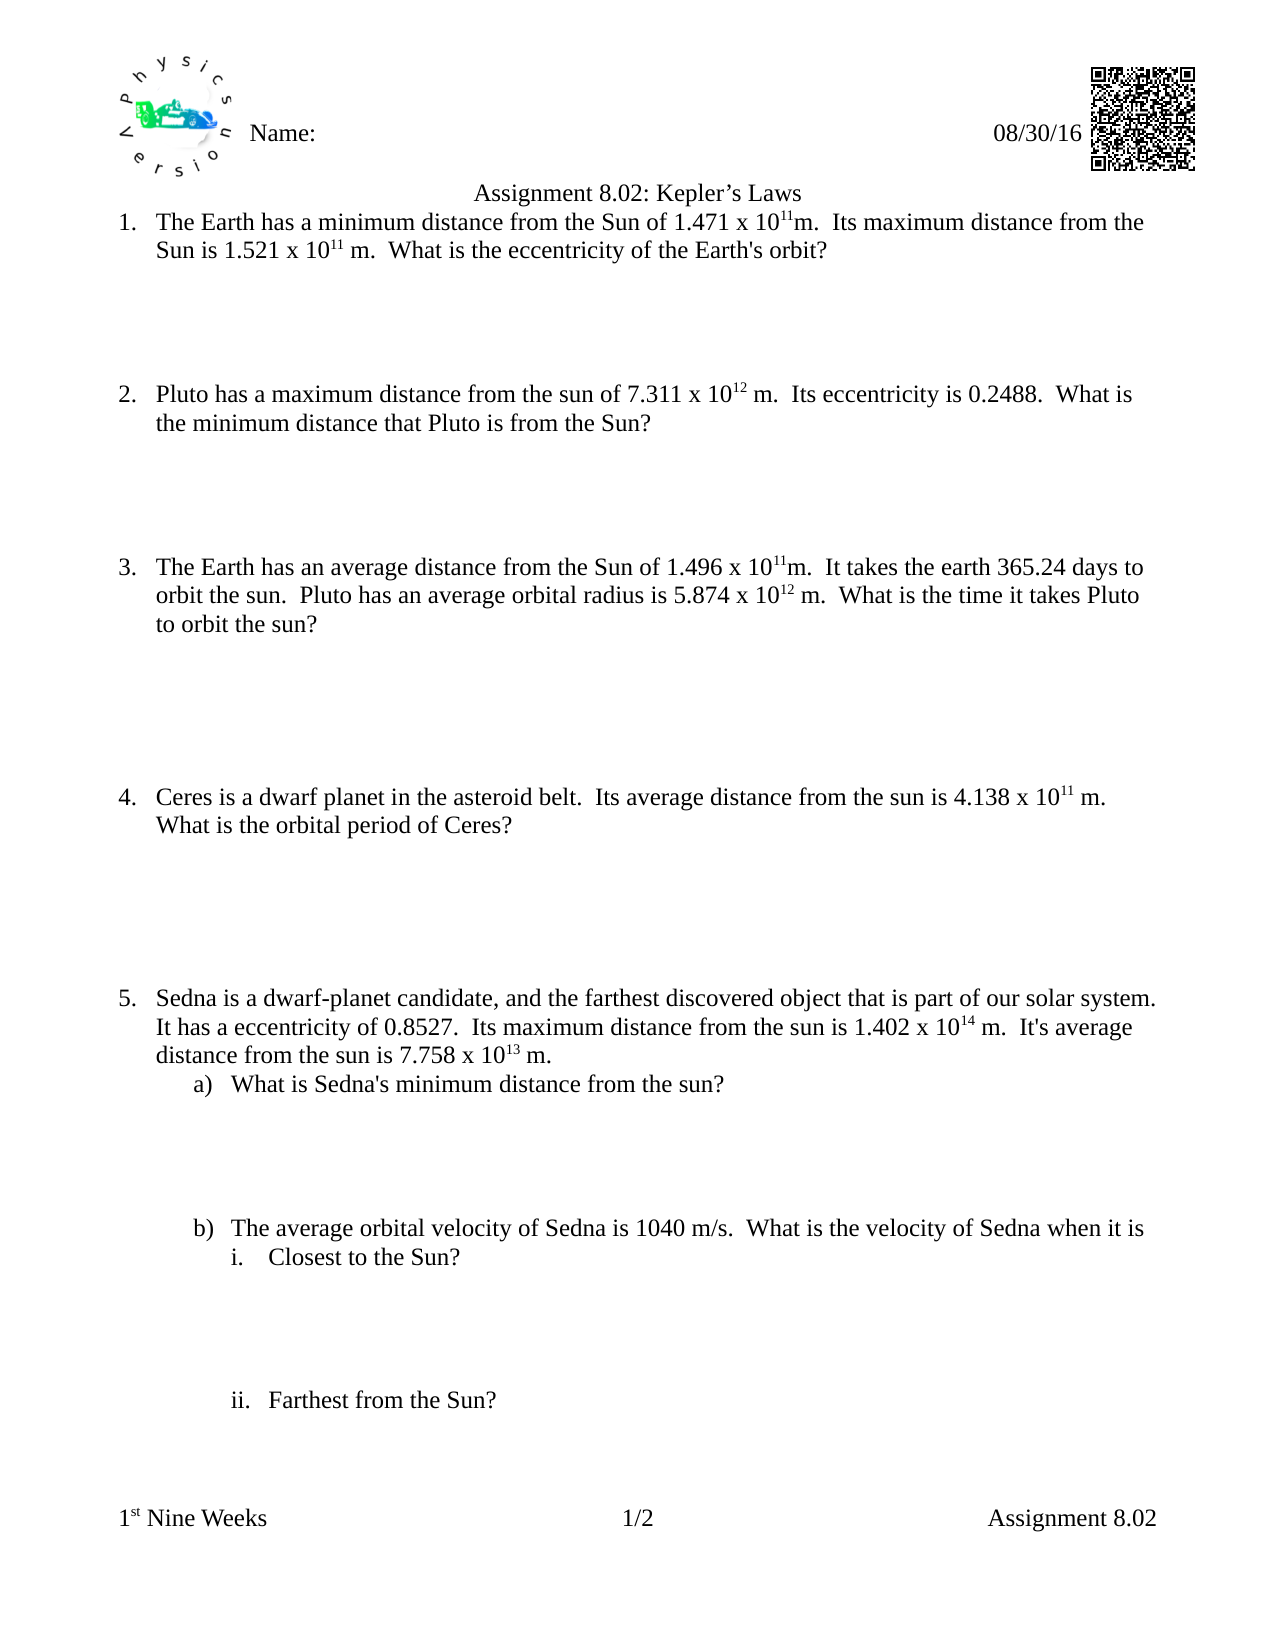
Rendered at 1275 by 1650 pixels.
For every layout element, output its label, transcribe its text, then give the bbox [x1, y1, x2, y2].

list Sedna is a dwarf-planet candidate, and the farthest discovered object that is part of our solar system. It has a eccentricity of 0.8527. Its maximum distance from the sun is 1.402 x 1014 m. It's average distance from the sun is 7.758 x 1013 m. [118, 983, 1157, 1069]
list The Earth has a minimum distance from the Sun of 1.471 x 1011m. Its maximum distance from the Sun is 1.521 x 1011 m. What is the eccentricity of the Earth's orbit? [118, 207, 1157, 264]
list Ceres is a dwarf planet in the asteroid belt. Its average distance from the sun is 4.138 x 1011 m. What is the orbital period of Ceres? [118, 782, 1157, 839]
list The Earth has an average distance from the Sun of 1.496 x 1011m. It takes the earth 365.24 days to orbit the sun. Pluto has an average orbital radius is 5.874 x 1012 m. What is the time it takes Pluto to orbit the sun? [118, 552, 1157, 638]
list What is Sedna's minimum distance from the sun? [193, 1069, 1157, 1098]
list Closest to the Sun? [231, 1242, 1157, 1271]
list Pluto has a maximum distance from the sun of 7.311 x 1012 m. Its eccentricity is 0.2488. What is the minimum distance that Pluto is from the Sun? [118, 379, 1157, 437]
list The average orbital velocity of Sedna is 1040 m/s. What is the velocity of Sedna when it is [193, 1213, 1157, 1242]
list Farthest from the Sun? [231, 1386, 1157, 1414]
picture [1082, 58, 1203, 179]
text Assignment 8.02: Kepler’s Laws [118, 176, 1157, 207]
picture [119, 56, 232, 177]
